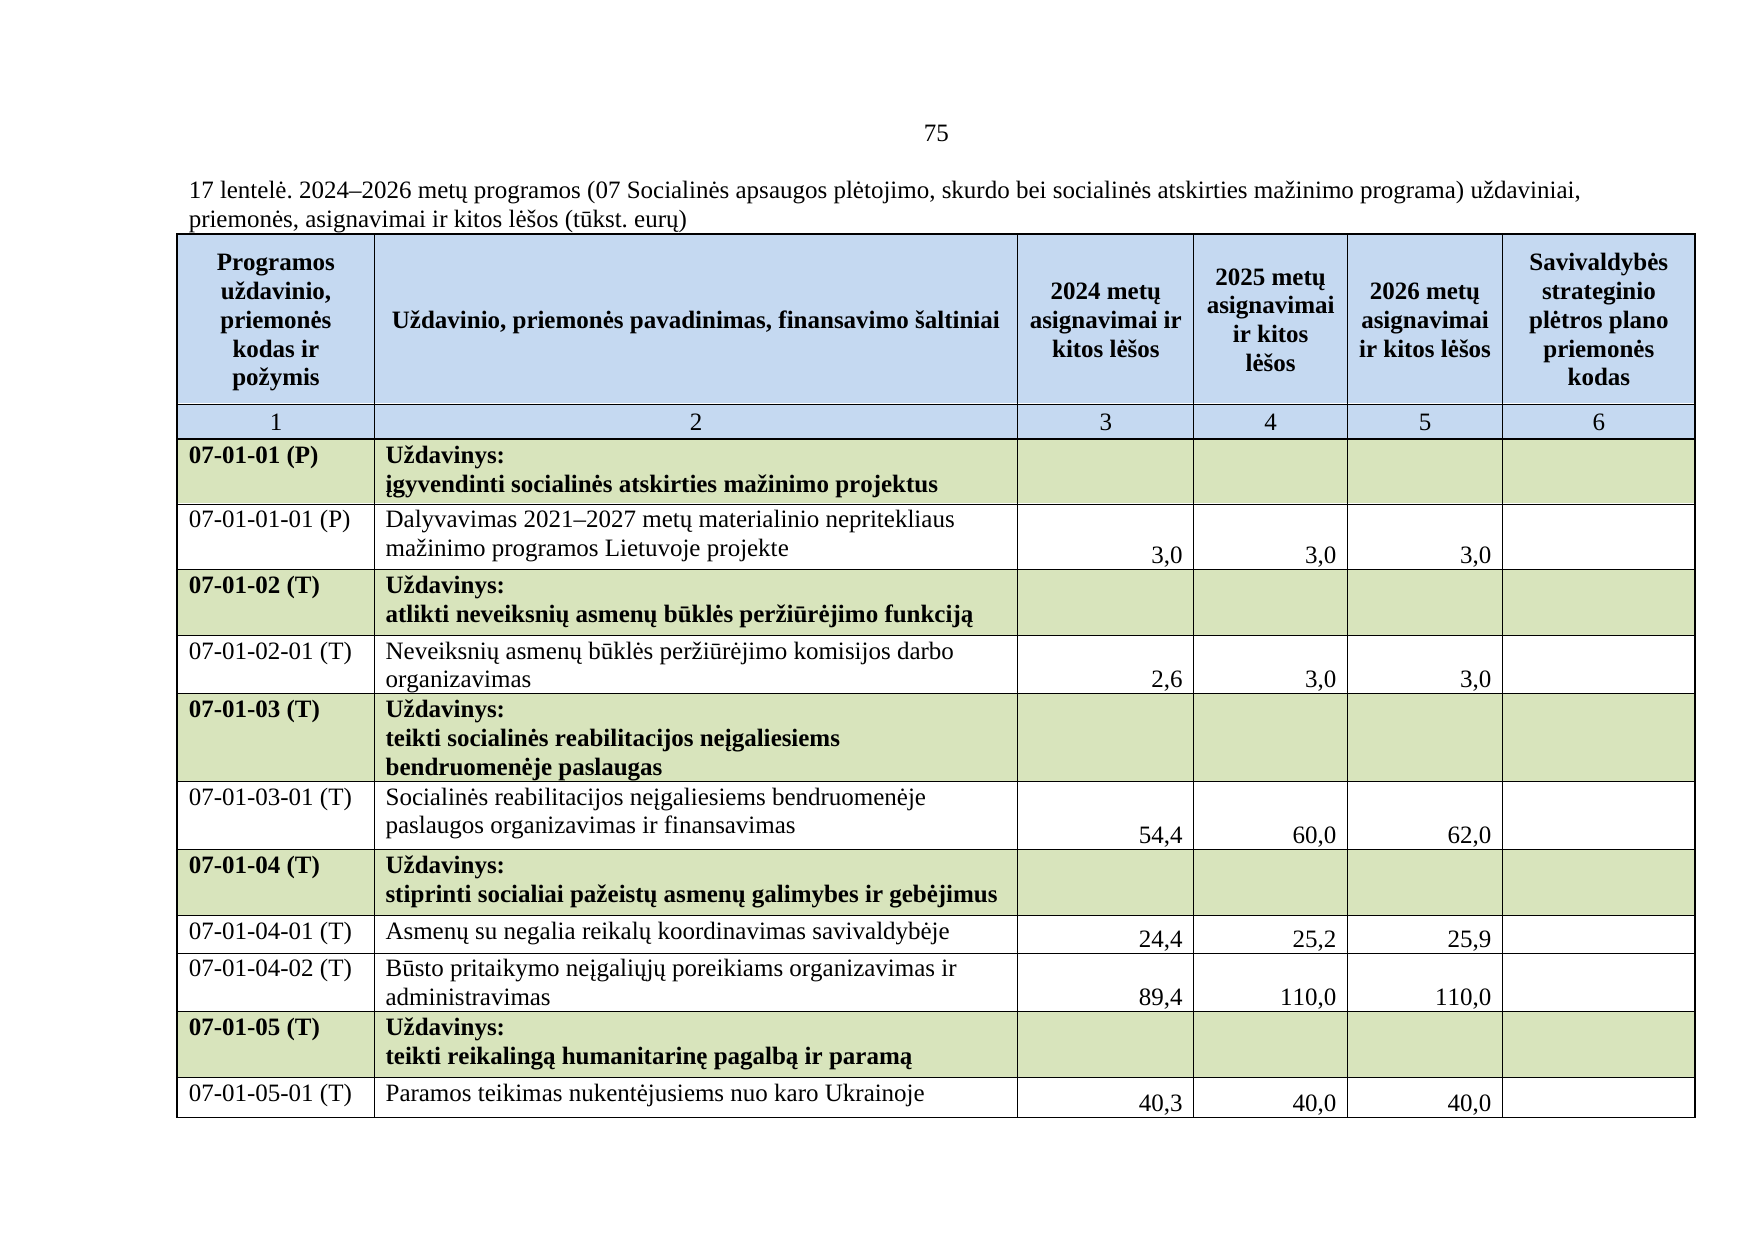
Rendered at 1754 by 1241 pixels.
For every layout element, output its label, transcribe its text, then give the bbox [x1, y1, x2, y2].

table_cell 07-01-04 (T) [178, 850, 374, 915]
table_cell 25,9 [1348, 916, 1502, 952]
table_cell [1503, 850, 1694, 915]
table_cell 3,0 [1018, 505, 1193, 569]
table_cell [1194, 694, 1347, 781]
table_cell 3,0 [1348, 505, 1502, 569]
table_cell 07-01-05-01 (T) [178, 1078, 374, 1117]
table_cell [1348, 440, 1502, 503]
table_cell [1503, 440, 1694, 503]
table_cell 07-01-02-01 (T) [178, 636, 374, 693]
table_cell [1503, 570, 1694, 635]
table_cell Uždavinys: įgyvendinti socialinės atskirties mažinimo projektus [375, 440, 1017, 503]
table_cell [1348, 694, 1502, 781]
table_cell Uždavinio, priemonės pavadinimas, finansavimo šaltiniai [375, 235, 1017, 403]
table_cell 07-01-04-01 (T) [178, 916, 374, 952]
table_cell [1503, 694, 1694, 781]
table_cell 07-01-03-01 (T) [178, 782, 374, 849]
table_cell 89,4 [1018, 954, 1193, 1011]
table_cell [1348, 1012, 1502, 1077]
table_cell 2026 metų asignavimai ir kitos lėšos [1348, 235, 1502, 403]
table_cell Paramos teikimas nukentėjusiems nuo karo Ukrainoje [375, 1078, 1017, 1117]
table_cell Uždavinys: teikti socialinės reabilitacijos neįgaliesiems bendruomenėje paslaugas [375, 694, 1017, 781]
table_cell 110,0 [1348, 954, 1502, 1011]
table_cell [1503, 1012, 1694, 1077]
table_cell 3,0 [1348, 636, 1502, 693]
table_cell 07-01-02 (T) [178, 570, 374, 635]
table_cell [1348, 850, 1502, 915]
table_cell [1018, 1012, 1193, 1077]
table_cell [1018, 694, 1193, 781]
table_cell [1503, 505, 1694, 569]
table_cell [1194, 440, 1347, 503]
table_cell [1018, 440, 1193, 503]
table_cell Uždavinys: teikti reikalingą humanitarinę pagalbą ir paramą [375, 1012, 1017, 1077]
table_cell [1503, 1078, 1694, 1117]
table_cell 60,0 [1194, 782, 1347, 849]
table_cell [1194, 850, 1347, 915]
table_cell [1018, 850, 1193, 915]
table_cell 40,3 [1018, 1078, 1193, 1117]
table_cell 2025 metų asignavimai ir kitos lėšos [1194, 235, 1347, 403]
table_cell 07-01-04-02 (T) [178, 954, 374, 1011]
table_cell 62,0 [1348, 782, 1502, 849]
table_cell Uždavinys: stiprinti socialiai pažeistų asmenų galimybes ir gebėjimus [375, 850, 1017, 915]
table_cell Uždavinys: atlikti neveiksnių asmenų būklės peržiūrėjimo funkciją [375, 570, 1017, 635]
table_cell 6 [1503, 405, 1694, 438]
table_cell [1194, 1012, 1347, 1077]
table_cell [1503, 916, 1694, 952]
table_cell [1018, 570, 1193, 635]
table_cell 110,0 [1194, 954, 1347, 1011]
table_cell 07-01-03 (T) [178, 694, 374, 781]
table_cell [1503, 782, 1694, 849]
table_cell 4 [1194, 405, 1347, 438]
table_cell 54,4 [1018, 782, 1193, 849]
table_cell 2024 metų asignavimai ir kitos lėšos [1018, 235, 1193, 403]
table_cell 24,4 [1018, 916, 1193, 952]
table_cell Programos uždavinio, priemonės kodas ir požymis [178, 235, 374, 403]
table_cell 07-01-05 (T) [178, 1012, 374, 1077]
table_cell 40,0 [1194, 1078, 1347, 1117]
table_cell 5 [1348, 405, 1502, 438]
table_cell [1348, 570, 1502, 635]
table_cell 2,6 [1018, 636, 1193, 693]
table_cell 2 [375, 405, 1017, 438]
table_cell Neveiksnių asmenų būklės peržiūrėjimo komisijos darbo organizavimas [375, 636, 1017, 693]
table_cell 25,2 [1194, 916, 1347, 952]
table_cell 3 [1018, 405, 1193, 438]
table_cell 1 [178, 405, 374, 438]
table_cell [1503, 636, 1694, 693]
table_cell Dalyvavimas 2021–2027 metų materialinio nepritekliaus mažinimo programos Lietuvoje projekte [375, 505, 1017, 569]
table_cell 3,0 [1194, 636, 1347, 693]
table_cell 3,0 [1194, 505, 1347, 569]
table_cell 07-01-01 (P) [178, 440, 374, 503]
table_cell Savivaldybės strateginio plėtros plano priemonės kodas [1503, 235, 1694, 403]
table_cell Asmenų su negalia reikalų koordinavimas savivaldybėje [375, 916, 1017, 952]
table_cell [1503, 954, 1694, 1011]
table_cell 40,0 [1348, 1078, 1502, 1117]
table_cell Socialinės reabilitacijos neįgaliesiems bendruomenėje paslaugos organizavimas ir finansavimas [375, 782, 1017, 849]
table_cell [1194, 570, 1347, 635]
table_header 17 lentelė. 2024–2026 metų programos (07 Socialinės apsaugos plėtojimo, skurdo bei socialinės atskirties mažinimo programa) uždaviniai, priemonės, asignavimai ir kitos lėšos (tūkst. eurų) [177, 176, 1695, 233]
table_cell 07-01-01-01 (P) [178, 505, 374, 569]
table_cell Būsto pritaikymo neįgaliųjų poreikiams organizavimas ir administravimas [375, 954, 1017, 1011]
